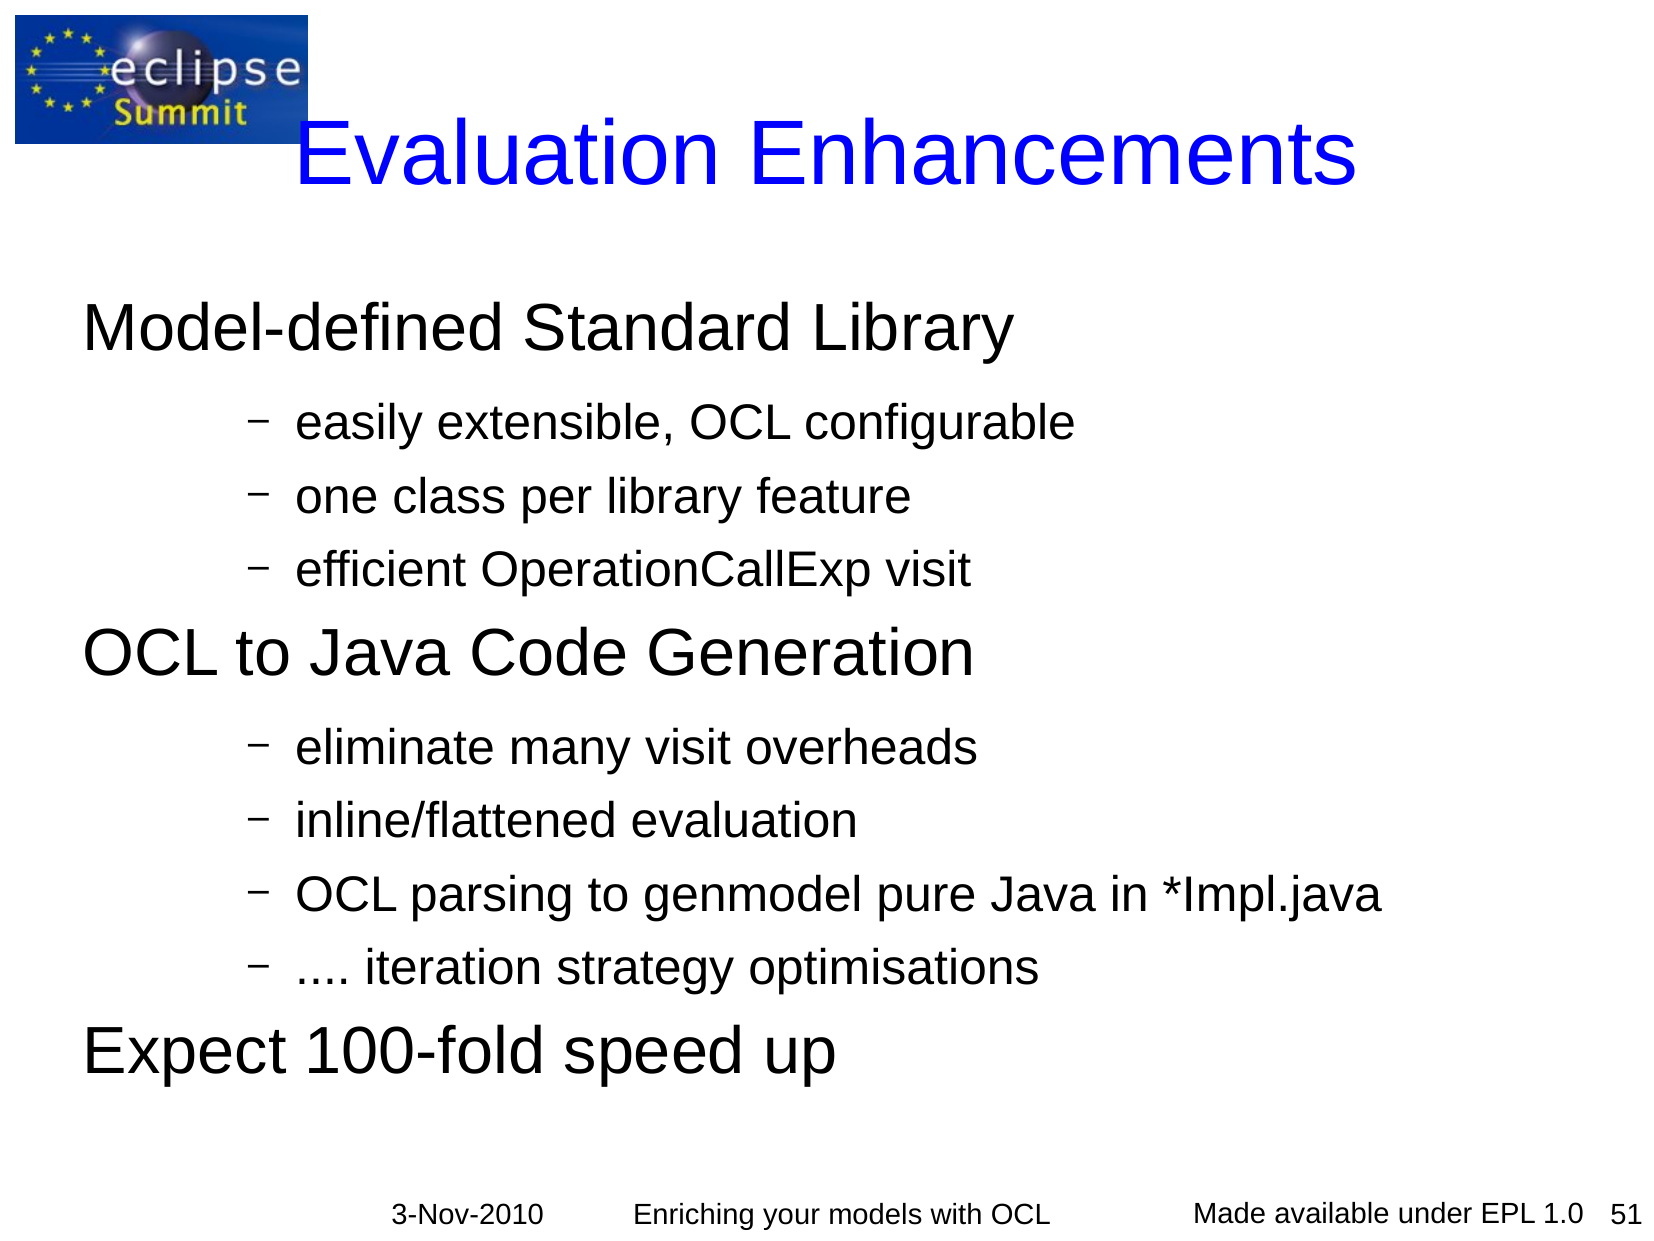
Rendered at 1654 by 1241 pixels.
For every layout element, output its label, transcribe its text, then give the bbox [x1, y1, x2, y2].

list Model-defined Standard Library easily extensible, OCL configurable one class per library feature efficient OperationCallExp visit OCL to Java Code Generation eliminate many visit overheads inline/flattened evaluation OCL parsing to genmodel pure Java in *Impl.java .... iteration strategy optimisations Expect 100-fold speed up [82, 290, 1571, 1094]
title Evaluation Enhancements [82, 56, 1571, 250]
picture [15, 15, 308, 144]
